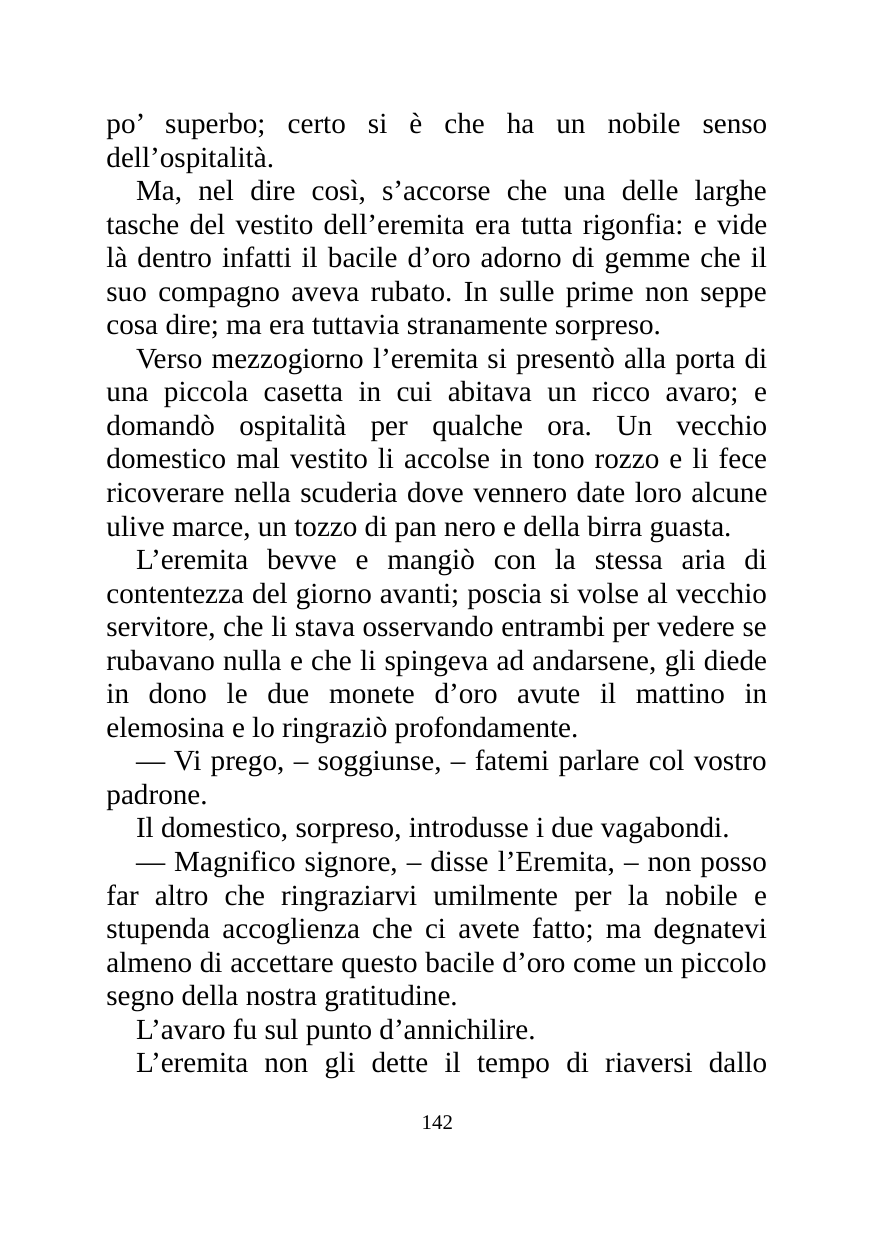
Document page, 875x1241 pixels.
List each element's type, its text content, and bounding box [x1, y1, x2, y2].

text po’ superbo; certo si è che ha un nobile senso dell’ospitalità. [106, 106, 768, 173]
text — Magnifico signore, – disse l’Eremita, – non posso far altro che ringraziarvi umilmente per la nobile e stupenda accoglienza che ci avete fatto; ma degnatevi almeno di accettare questo bacile d’oro come un piccolo segno della nostra gratitudine. [106, 844, 768, 1012]
text L’eremita bevve e mangiò con la stessa aria di contentezza del giorno avanti; poscia si volse al vecchio servitore, che li stava osservando entrambi per vedere se rubavano nulla e che li spingeva ad andarsene, gli diede in dono le due monete d’oro avute il mattino in elemosina e lo ringraziò profondamente. [106, 542, 768, 743]
text Il domestico, sorpreso, introdusse i due vagabondi. [106, 811, 768, 844]
text L’avaro fu sul punto d’annichilire. [106, 1012, 768, 1045]
text — Vi prego, – soggiunse, – fatemi parlare col vostro padrone. [106, 743, 768, 811]
text L’eremita non gli dette il tempo di riaversi dallo [106, 1045, 768, 1079]
text Verso mezzogiorno l’eremita si presentò alla porta di una piccola casetta in cui abitava un ricco avaro; e domandò ospitalità per qualche ora. Un vecchio domestico mal vestito li accolse in tono rozzo e li fece ricoverare nella scuderia dove vennero date loro alcune ulive marce, un tozzo di pan nero e della birra guasta. [106, 341, 768, 542]
text Ma, nel dire così, s’accorse che una delle larghe tasche del vestito dell’eremita era tutta rigonfia: e vide là dentro infatti il bacile d’oro adorno di gemme che il suo compagno aveva rubato. In sulle prime non seppe cosa dire; ma era tuttavia stranamente sorpreso. [106, 173, 768, 341]
